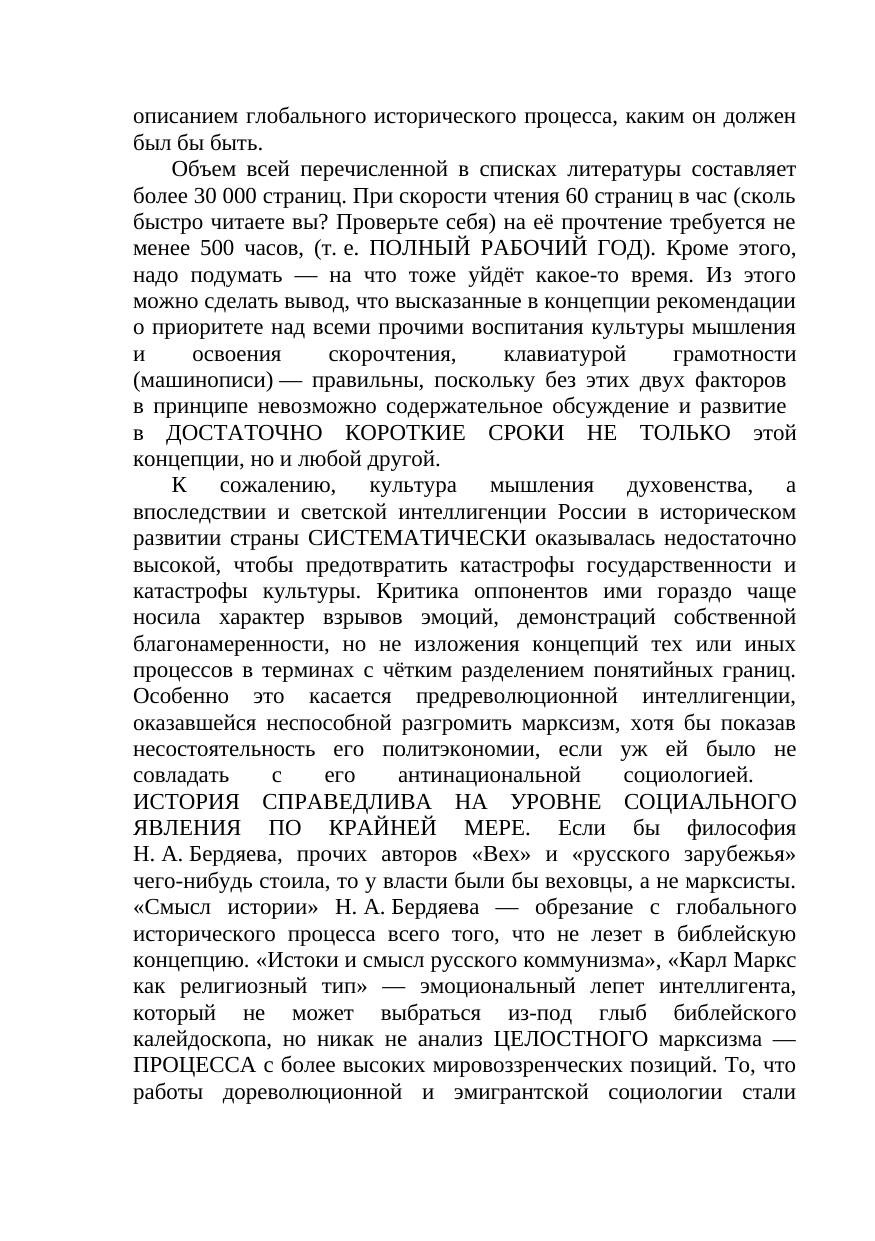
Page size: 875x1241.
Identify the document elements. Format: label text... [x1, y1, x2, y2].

text описанием глобального исторического процесса, каким он должен был бы быть. [133, 103, 797, 155]
text Объем всей перечисленной в списках литературы составляет более 30 000 страниц. При скорости чтения 60 страниц в час (сколь быстро читаете вы? Проверьте себя) на её прочтение требуется не менее 500 часов, (т. е. ПОЛНЫЙ РАБОЧИЙ ГОД). Кроме этого, надо подумать — на что тоже уйдёт какое-то время. Из этого можно сделать вывод, что высказанные в концепции рекомендации о приоритете над всеми прочими воспитания культуры мышления и освоения скорочтения, клавиатурой грамотности (машинописи) — правильны, поскольку без этих двух факторов в принципе невозможно содержательное обсуждение и развитие в ДОСТАТОЧНО КОРОТКИЕ СРОКИ НЕ ТОЛЬКО этой концепции, но и любой другой. [133, 155, 797, 472]
text К сожалению, культура мышления духовенства, а впоследствии и светской интеллигенции России в историческом развитии страны СИСТЕМАТИЧЕСКИ оказывалась недостаточно высокой, чтобы предотвратить катастрофы государственности и катастрофы культуры. Критика оппонентов ими гораздо чаще носила характер взрывов эмоций, демонстраций собственной благонамеренности, но не изложения концепций тех или иных процессов в терминах с чётким разделением понятийных границ. Особенно это касается предреволюционной интеллигенции, оказавшейся неспособной разгромить марксизм, хотя бы показав несостоятельность его политэкономии, если уж ей было не совладать с его антинациональной социологией. ИСТОРИЯ СПРАВЕДЛИВА НА УРОВНЕ СОЦИАЛЬНОГО ЯВЛЕНИЯ ПО КРАЙНЕЙ МЕРЕ. Если бы философия Н. А. Бердяева, прочих авторов «Вех» и «русского зарубежья» чего-нибудь стоила, то у власти были бы веховцы, а не марксисты. «Смысл истории» Н. А. Бердяева — обрезание с глобального исторического процесса всего того, что не лезет в библейскую концепцию. «Истоки и смысл русского коммунизма», «Карл Маркс как религиозный тип» — эмоциональный лепет интеллигента, который не может выбраться из-под глыб библейского калейдоскопа, но никак не анализ ЦЕЛОСТНОГО марксизма — ПРОЦЕССА с более высоких мировоззренческих позиций. То, что работы дореволюционной и эмигрантской социологии стали [133, 472, 797, 1104]
